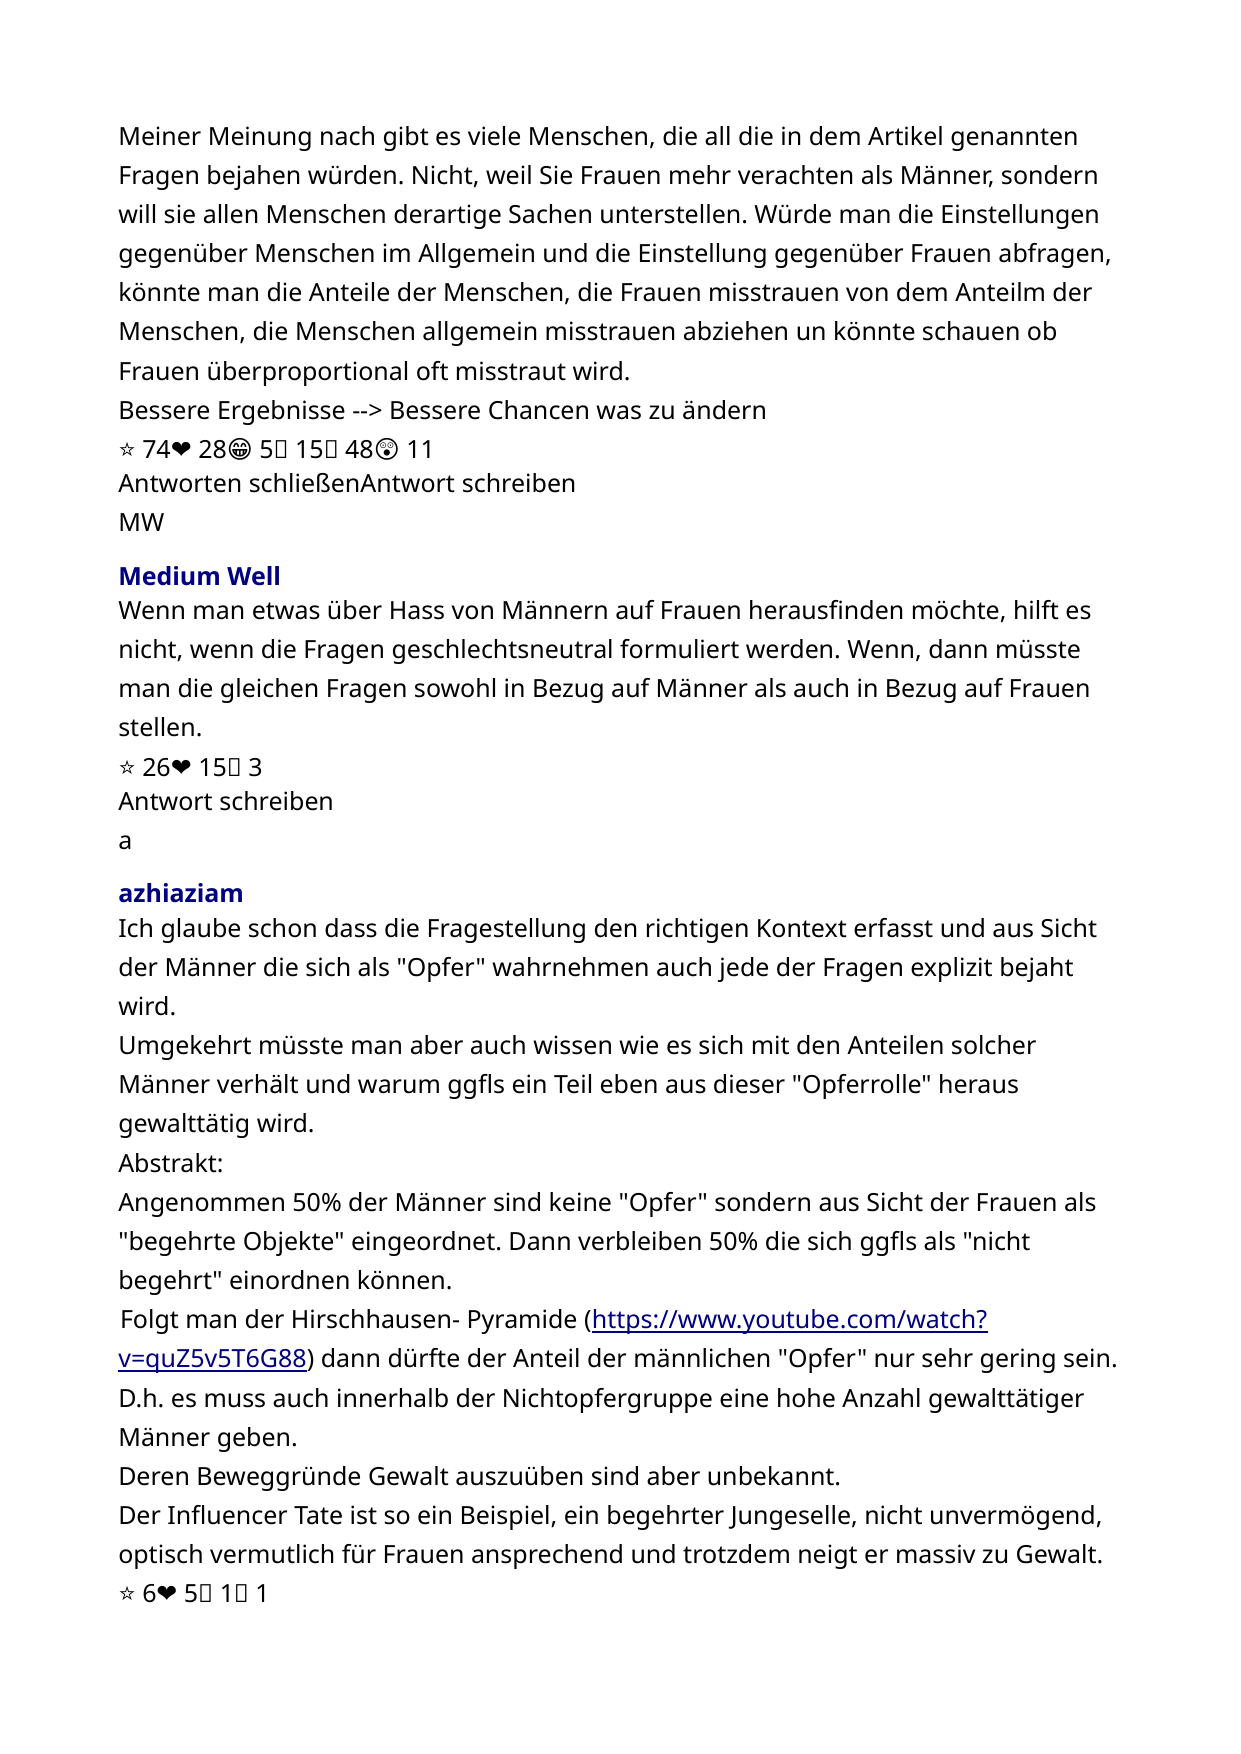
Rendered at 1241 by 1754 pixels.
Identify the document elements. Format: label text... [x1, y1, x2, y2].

text ⭐️ 26❤️ 15🤨 3 [118, 749, 1122, 783]
text Bessere Ergebnisse --> Bessere Chancen was zu ändern [118, 392, 1122, 426]
text Folgt man der Hirschhausen- Pyramide (https://www.youtube.com/watch?v=quZ5v5T6G88) dann dürfte der Anteil der männlichen "Opfer" nur sehr gering sein. D.h. es muss auch innerhalb der Nichtopfergruppe eine hohe Anzahl gewalttätiger Männer geben. [118, 1302, 1122, 1453]
subtitle Medium Well [118, 558, 1122, 592]
text Ich glaube schon dass die Fragestellung den richtigen Kontext erfasst und aus Sicht der Männer die sich als "Opfer" wahrnehmen auch jede der Fragen explizit bejaht wird. [118, 910, 1122, 1023]
text Abstrakt: [118, 1145, 1122, 1179]
text Wenn man etwas über Hass von Männern auf Frauen herausfinden möchte, hilft es nicht, wenn die Fragen geschlechtsneutral formuliert werden. Wenn, dann müsste man die gleichen Fragen sowohl in Bezug auf Männer als auch in Bezug auf Frauen stellen. [118, 592, 1122, 744]
text Der Influencer Tate ist so ein Beispiel, ein begehrter Jungeselle, nicht unvermögend, optisch vermutlich für Frauen ansprechend und trotzdem neigt er massiv zu Gewalt. [118, 1498, 1122, 1571]
text ⭐️ 74❤️ 28😁 5🙁 15🤨 48😲 11 [118, 431, 1122, 466]
text MW [118, 505, 1122, 539]
text Antworten schließenAntwort schreiben [118, 466, 1122, 499]
text ⭐️ 6❤️ 5🙁 1🤨 1 [118, 1576, 1122, 1610]
text Umgekehrt müsste man aber auch wissen wie es sich mit den Anteilen solcher Männer verhält und warum ggfls ein Teil eben aus dieser "Opferrolle" heraus gewalttätig wird. [118, 1028, 1122, 1140]
text Meiner Meinung nach gibt es viele Menschen, die all die in dem Artikel genannten Fragen bejahen würden. Nicht, weil Sie Frauen mehr verachten als Männer, sondern will sie allen Menschen derartige Sachen unterstellen. Würde man die Einstellungen gegenüber Menschen im Allgemein und die Einstellung gegenüber Frauen abfragen, könnte man die Anteile der Menschen, die Frauen misstrauen von dem Anteilm der Menschen, die Menschen allgemein misstrauen abziehen un könnte schauen ob Frauen überproportional oft misstraut wird. [118, 118, 1122, 387]
text a [118, 822, 1122, 856]
text Antwort schreiben [118, 783, 1122, 817]
text Angenommen 50% der Männer sind keine "Opfer" sondern aus Sicht der Frauen als "begehrte Objekte" eingeordnet. Dann verbleiben 50% die sich ggfls als "nicht begehrt" einordnen können. [118, 1184, 1122, 1297]
text Deren Beweggründe Gewalt auszuüben sind aber unbekannt. [118, 1458, 1122, 1493]
subtitle azhiaziam [118, 876, 1122, 910]
